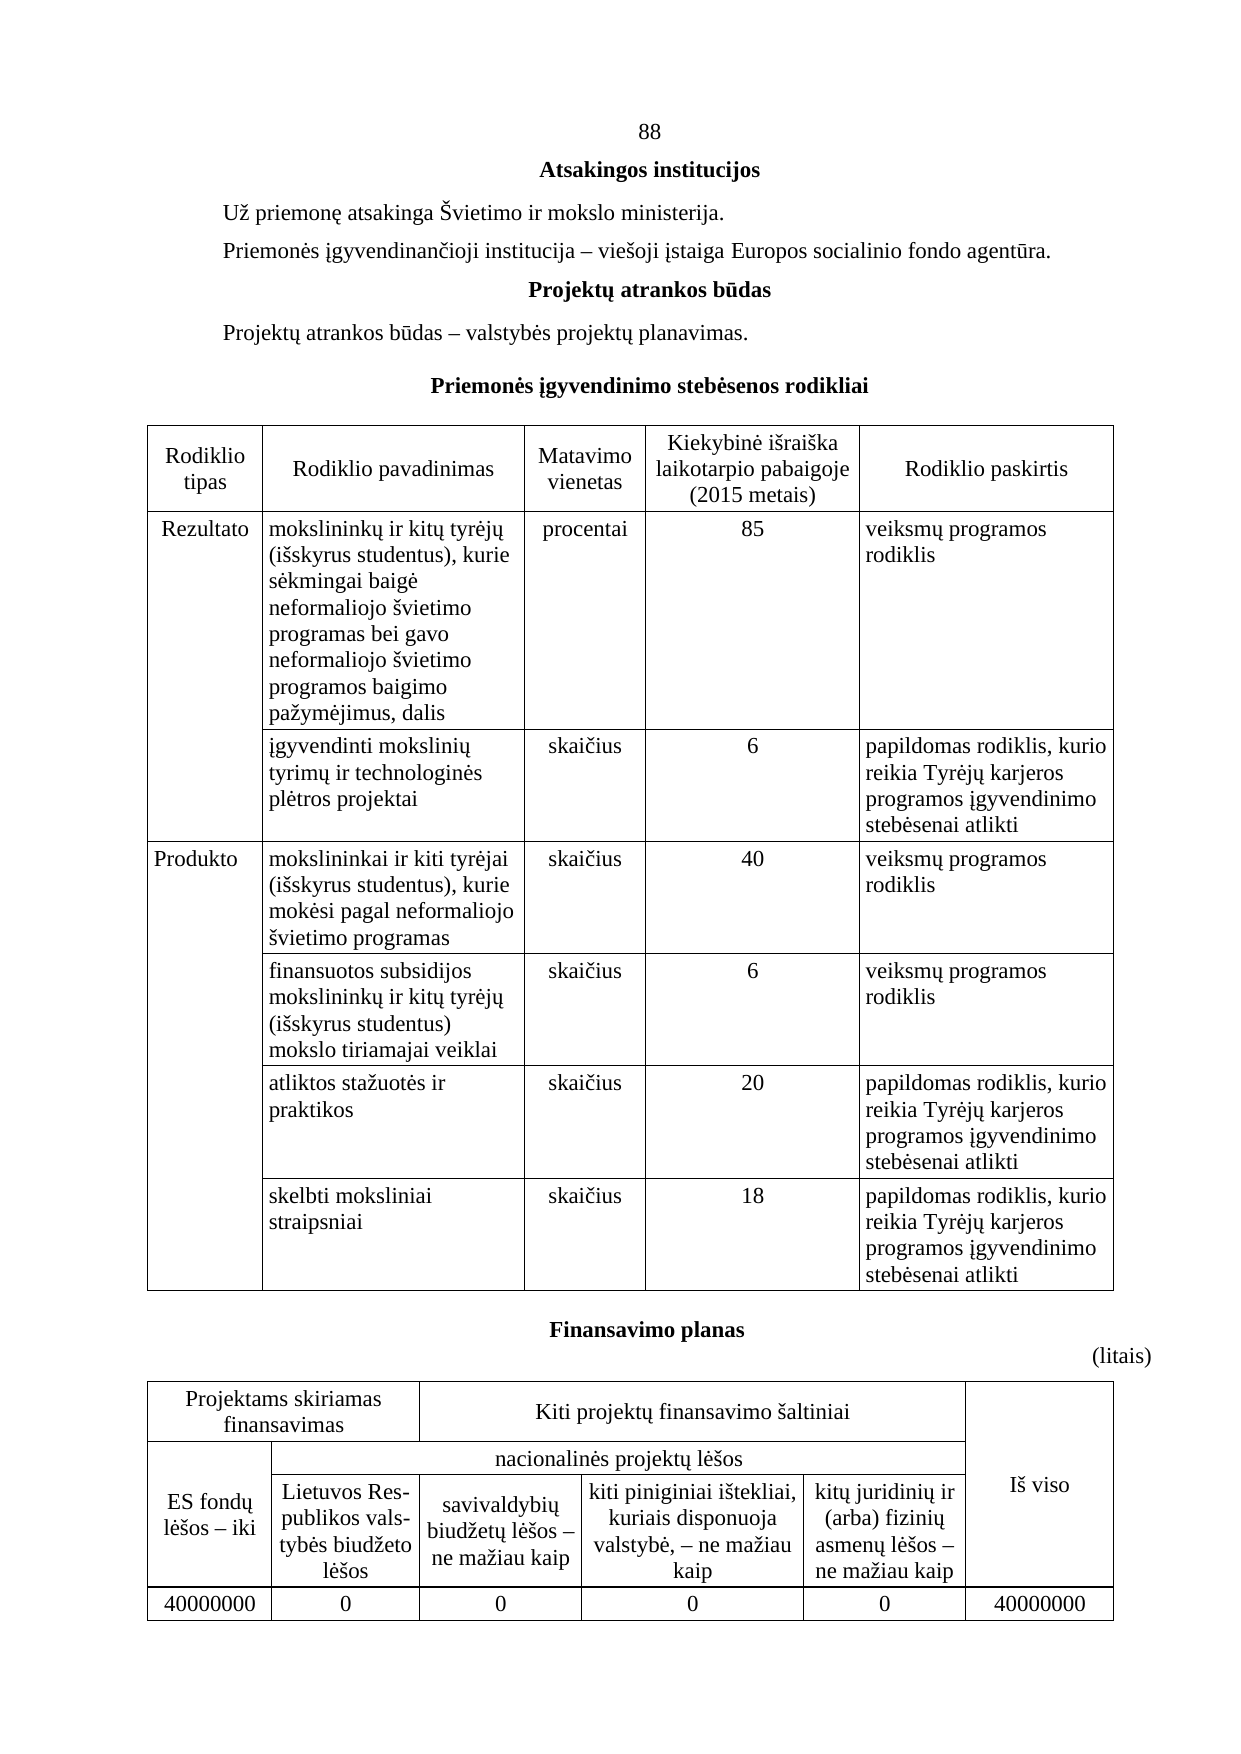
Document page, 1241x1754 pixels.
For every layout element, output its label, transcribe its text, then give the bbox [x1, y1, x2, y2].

table_cell skaičius [525, 730, 645, 841]
table_cell 0 [804, 1588, 965, 1619]
table_cell Rezultato [148, 512, 262, 841]
table_cell ES fondų lėšos – iki [148, 1442, 271, 1586]
table_cell 0 [420, 1588, 581, 1619]
text Projektų atrankos būdas – valstybės projektų planavimas. [148, 308, 1152, 346]
table_header Kiekybinė išraiška laikotarpio pabaigoje (2015 metais) [646, 426, 859, 511]
table_cell 0 [582, 1588, 803, 1619]
table_cell procentai [525, 512, 645, 728]
text Priemonės įgyvendinančioji institucija – viešoji įstaiga Europos socialinio fondo agentūra. [148, 226, 1152, 263]
text Finansavimo planas [148, 1316, 1152, 1342]
text Projektų atrankos būdas [148, 276, 1152, 302]
table_cell 18 [646, 1179, 859, 1290]
list (litais) [148, 1342, 1152, 1369]
table_header Rodiklio paskirtis [860, 426, 1113, 511]
table_cell nacionalinės projektų lėšos [272, 1442, 965, 1474]
table_header Matavimo vienetas [525, 426, 645, 511]
table_cell 40000000 [148, 1588, 271, 1619]
table_cell įgyvendinti mokslinių tyrimų ir technologinės plėtros projektai [263, 730, 524, 841]
table_cell papildomas rodiklis, kurio reikia Tyrėjų karjeros programos įgyvendinimo stebėsenai atlikti [860, 1179, 1113, 1290]
table_cell skaičius [525, 842, 645, 953]
text Priemonės įgyvendinimo stebėsenos rodikliai [148, 372, 1152, 398]
table_cell skaičius [525, 1066, 645, 1178]
table_cell 0 [272, 1588, 419, 1619]
table_cell papildomas rodiklis, kurio reikia Tyrėjų karjeros programos įgyvendinimo stebėsenai atlikti [860, 1066, 1113, 1178]
table_cell 6 [646, 730, 859, 841]
table_cell veiksmų programos rodiklis [860, 842, 1113, 953]
table_cell 20 [646, 1066, 859, 1178]
table_cell veiksmų programos rodiklis [860, 512, 1113, 728]
table_cell 85 [646, 512, 859, 728]
table_cell skaičius [525, 954, 645, 1065]
text Atsakingos institucijos [148, 156, 1152, 182]
table_header Kiti projektų finansavimo šaltiniai [420, 1382, 965, 1441]
table_cell mokslininkų ir kitų tyrėjų (išskyrus studentus), kurie sėkmingai baigė neformaliojo švietimo programas bei gavo neformaliojo švietimo programos baigimo pažymėjimus, dalis [263, 512, 524, 728]
table_cell kiti piniginiai ištekliai, kuriais disponuoja valstybė, – ne mažiau kaip [582, 1475, 803, 1586]
table_cell 6 [646, 954, 859, 1065]
table_cell papildomas rodiklis, kurio reikia Tyrėjų karjeros programos įgyvendinimo stebėsenai atlikti [860, 730, 1113, 841]
table_cell mokslininkai ir kiti tyrėjai (išskyrus studentus), kurie mokėsi pagal neformaliojo švietimo programas [263, 842, 524, 953]
table_cell veiksmų programos rodiklis [860, 954, 1113, 1065]
table_header Projektams skiriamas finansavimas [148, 1382, 419, 1441]
table_cell skelbti moksliniai straipsniai [263, 1179, 524, 1290]
table_header Iš viso [966, 1382, 1113, 1586]
table_cell kitų juridinių ir (arba) fizinių asmenų lėšos – ne mažiau kaip [804, 1475, 965, 1586]
table_cell atliktos stažuotės ir praktikos [263, 1066, 524, 1178]
text Už priemonę atsakinga Švietimo ir mokslo ministerija. [148, 188, 1152, 226]
table_cell finansuotos subsidijos mokslininkų ir kitų tyrėjų (išskyrus studentus) mokslo tiriamajai veiklai [263, 954, 524, 1065]
table_cell savivaldybių biudžetų lėšos – ne mažiau kaip [420, 1475, 581, 1586]
table_cell 40000000 [966, 1588, 1113, 1619]
table_header Rodiklio tipas [148, 426, 262, 511]
table_cell 40 [646, 842, 859, 953]
table_cell Produkto [148, 842, 262, 1290]
table_cell skaičius [525, 1179, 645, 1290]
table_header Rodiklio pavadinimas [263, 426, 524, 511]
table_cell Lietuvos Res­publikos vals­tybės biudžeto lėšos [272, 1475, 419, 1586]
